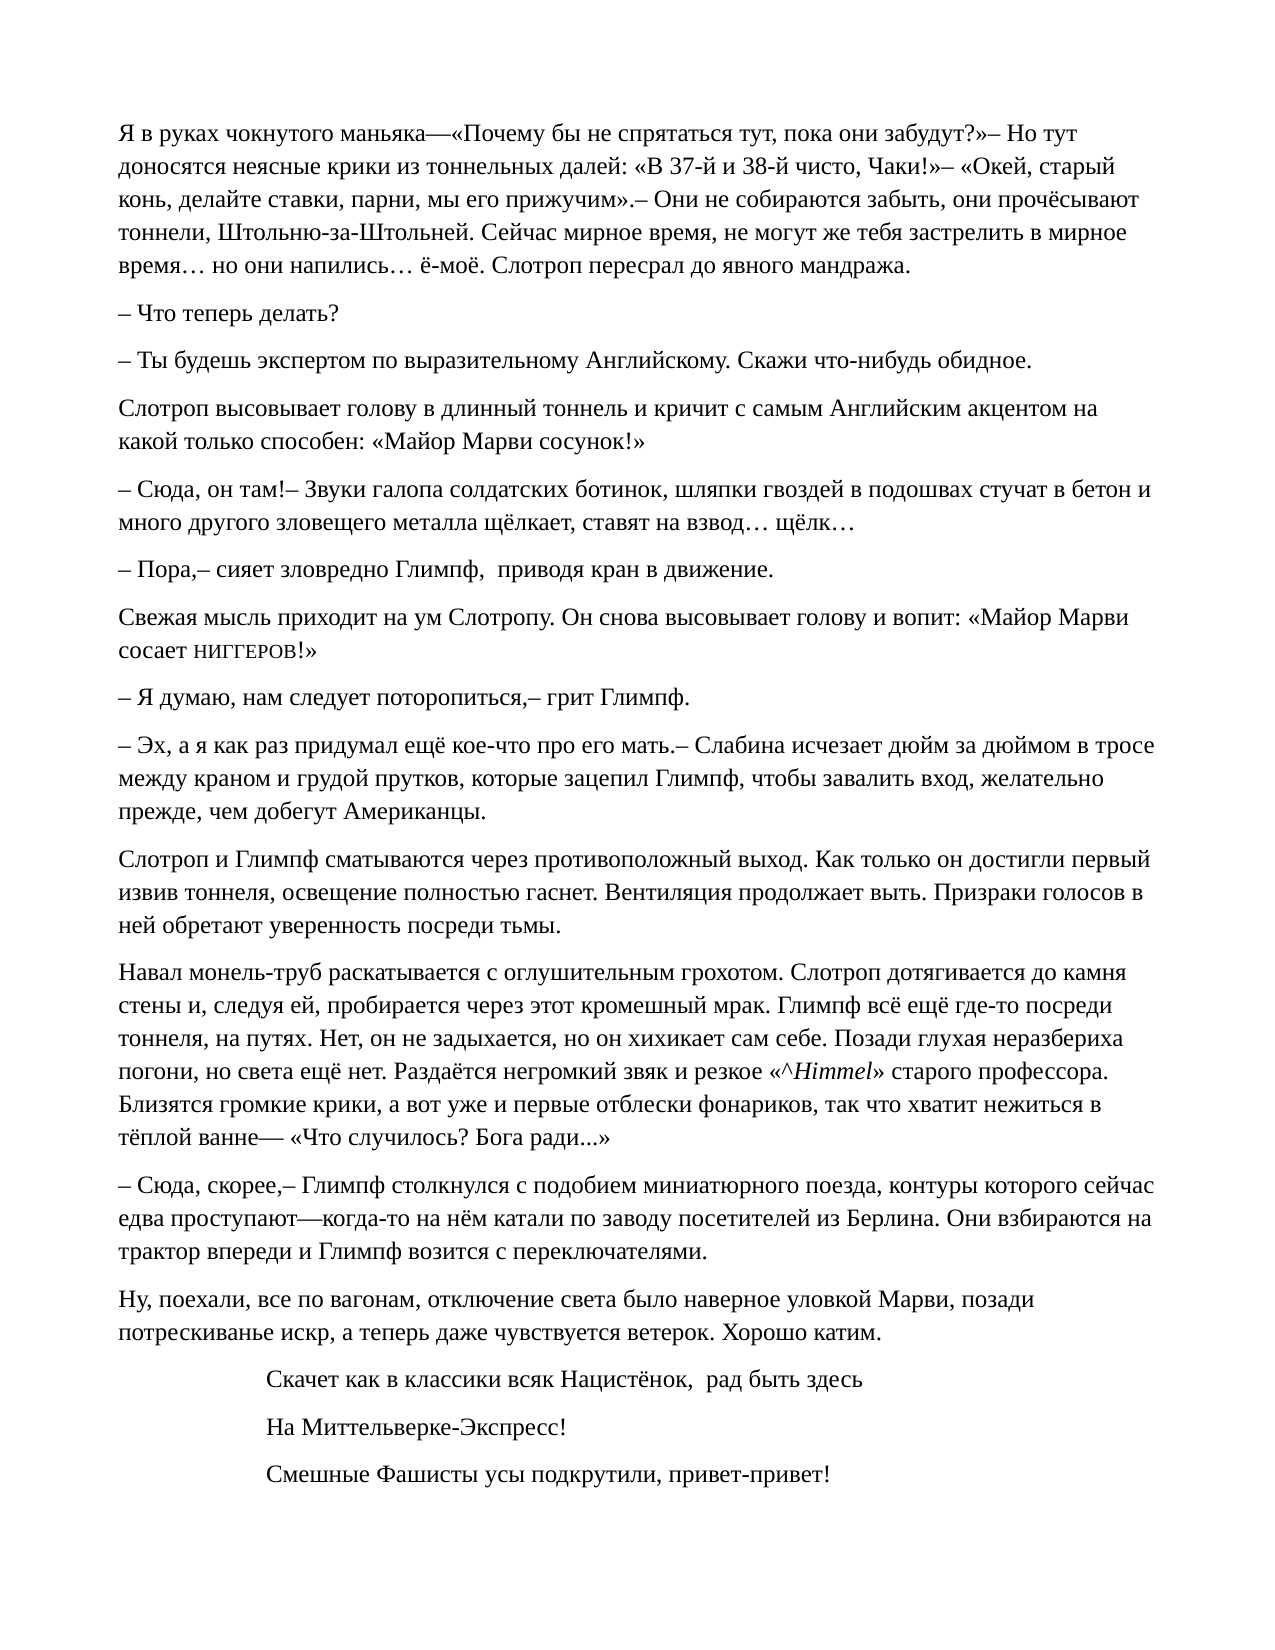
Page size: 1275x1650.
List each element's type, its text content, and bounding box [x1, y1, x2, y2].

text Ну, поехали, все по вагонам, отключение света было наверное уловкой Марви, позади потрескиванье искр, а теперь даже чувствуется ветерок. Хорошо катим. [118, 1284, 1157, 1346]
text – Ты будешь экспертом по выразительному Английскому. Скажи что-нибудь обидное. [118, 345, 1157, 374]
text Скачет как в классики всяк Нацистёнок, рад быть здесь [266, 1364, 1157, 1393]
text Навал монель-труб раскатывается с оглушительным грохотом. Слотроп дотягивается до камня стены и, следуя ей, пробирается через этот кромешный мрак. Глимпф всё ещё где-то посреди тоннеля, на путях. Нет, он не задыхается, но он хихикает сам себе. Позади глухая неразбериха погони, но света ещё нет. Раздаётся негромкий звяк и резкое «^Himmel» старого профессора. Близятся громкие крики, а вот уже и первые отблески фонариков, так что хватит нежиться в тёплой ванне— «Что случилось? Бога ради...» [118, 957, 1157, 1151]
text – Что теперь делать? [118, 298, 1157, 327]
text На Миттельверке-Экспресс! [266, 1412, 1157, 1441]
text – Эх, а я как раз придумал ещё кое-что про его мать.– Слабина исчезает дюйм за дюймом в тросе между краном и грудой прутков, которые зацепил Глимпф, чтобы завалить вход, желательно прежде, чем добегут Американцы. [118, 730, 1157, 825]
text – Сюда, он там!– Звуки галопа солдатских ботинок, шляпки гвоздей в подошвах стучат в бетон и много другого зловещего металла щёлкает, ставят на взвод… щёлк… [118, 474, 1157, 535]
text – Я думаю, нам следует поторопиться,– грит Глимпф. [118, 682, 1157, 711]
text Свежая мысль приходит на ум Слотропу. Он снова высовывает голову и вопит: «Майор Марви сосает ниггеров!» [118, 602, 1157, 664]
text – Пора,– сияет зловредно Глимпф, приводя кран в движение. [118, 554, 1157, 583]
text Слотроп и Глимпф сматываются через противоположный выход. Как только он достигли первый извив тоннеля, освещение полностью гаснет. Вентиляция продолжает выть. Призраки голосов в ней обретают уверенность посреди тьмы. [118, 844, 1157, 938]
text – Сюда, скорее,– Глимпф столкнулся с подобием миниатюрного поезда, контуры которого сейчас едва проступают—когда-то на нём катали по заводу посетителей из Берлина. Они взбираются на трактор впереди и Глимпф возится с переключателями. [118, 1170, 1157, 1265]
text Я в руках чокнутого маньяка—«Почему бы не спрятаться тут, пока они забудут?»– Но тут доносятся неясные крики из тоннельных далей: «В 37-й и 38-й чисто, Чаки!»– «Окей, старый конь, делайте ставки, парни, мы его прижучим».– Они не собираются забыть, они прочёсывают тоннели, Штольню-за-Штольней. Сейчас мирное время, не могут же тебя застрелить в мирное время… но они напились… ё-моё. Слотроп пересрал до явного мандража. [118, 118, 1157, 279]
text Смешные Фашисты усы подкрутили, привет-привет! [266, 1459, 1157, 1488]
text Слотроп высовывает голову в длинный тоннель и кричит с самым Английским акцентом на какой только способен: «Майор Марви сосунок!» [118, 393, 1157, 455]
